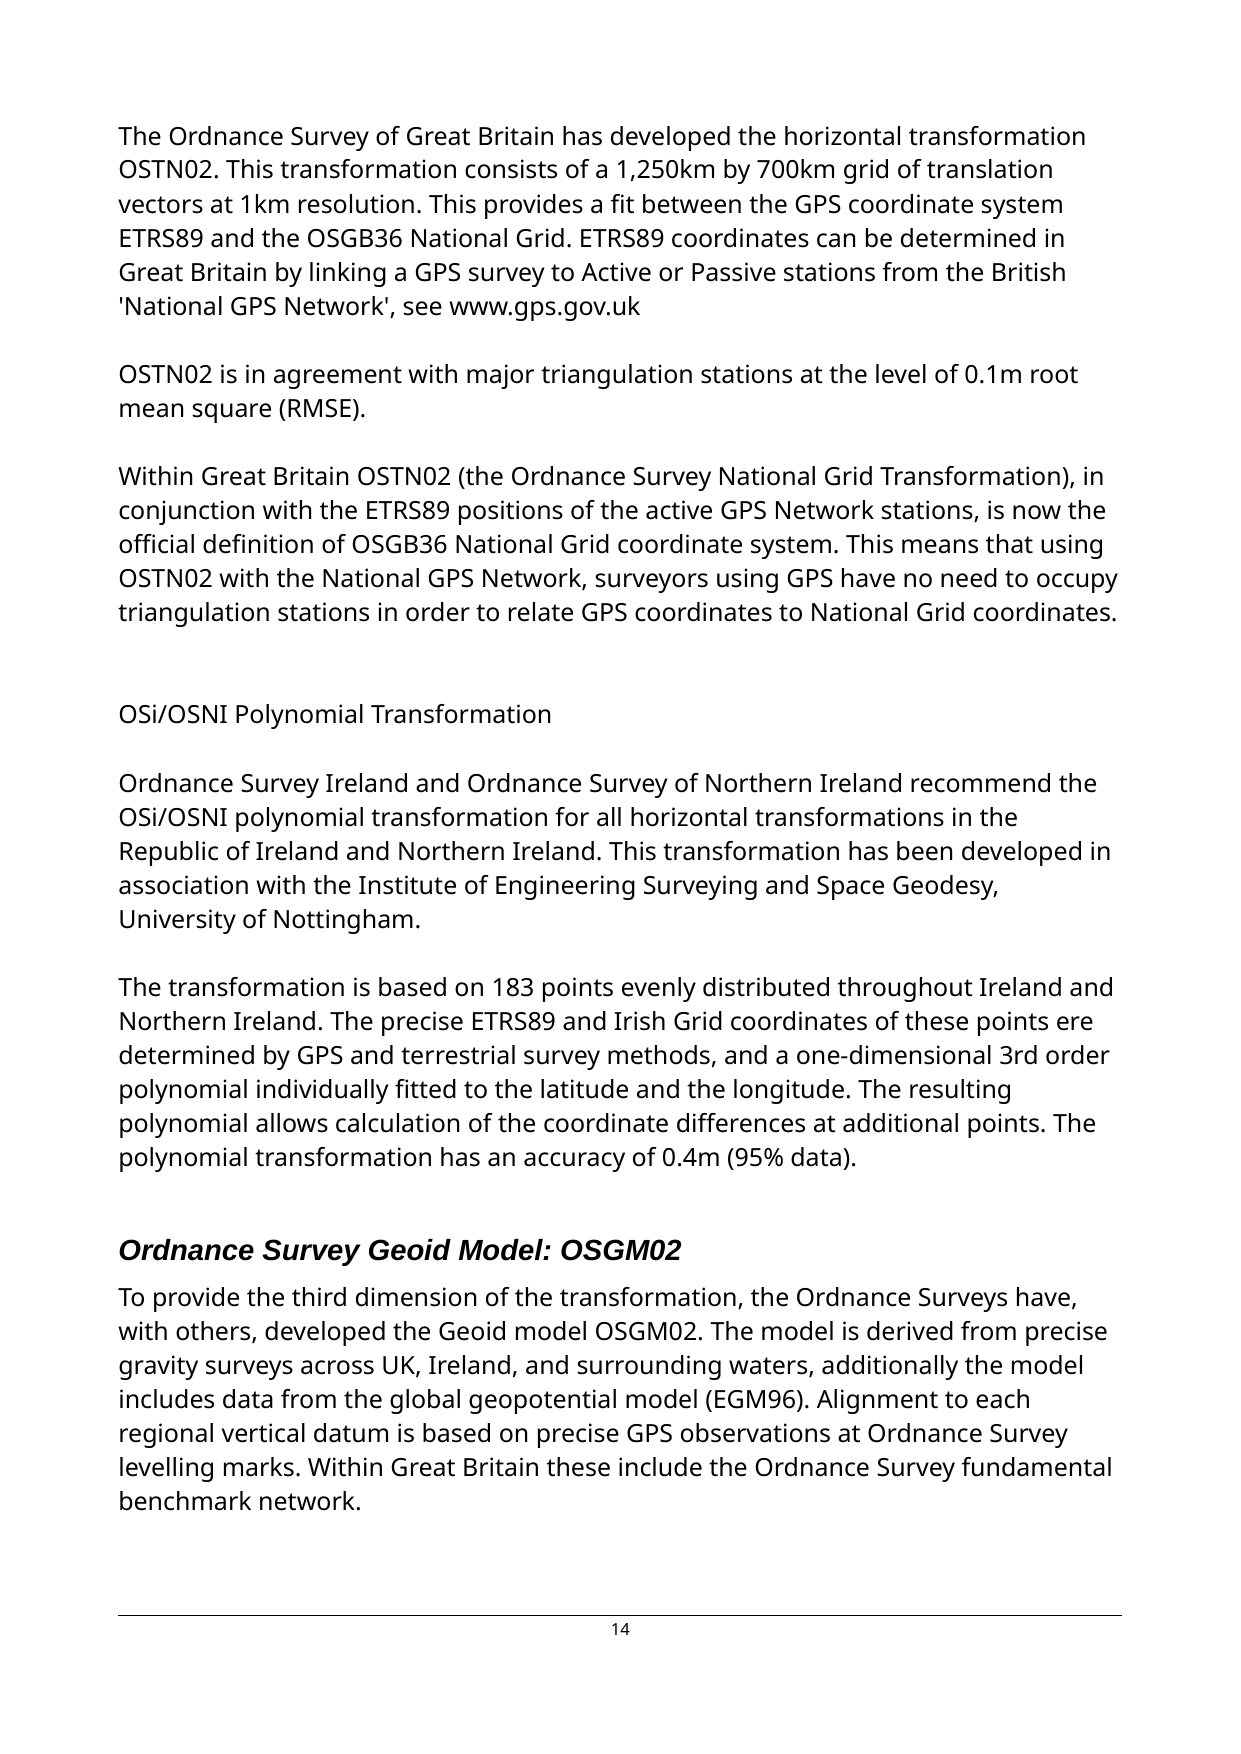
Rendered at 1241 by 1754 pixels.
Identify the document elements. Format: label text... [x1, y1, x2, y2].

text OSTN02 is in agreement with major triangulation stations at the level of 0.1m root mean square (RMSE). [118, 357, 1122, 425]
text Within Great Britain OSTN02 (the Ordnance Survey National Grid Transformation), in conjunction with the ETRS89 positions of the active GPS Network stations, is now the official definition of OSGB36 National Grid coordinate system. This means that using OSTN02 with the National GPS Network, surveyors using GPS have no need to occupy triangulation stations in order to relate GPS coordinates to National Grid coordinates. [118, 459, 1122, 629]
text The transformation is based on 183 points evenly distributed throughout Ireland and Northern Ireland. The precise ETRS89 and Irish Grid coordinates of these points ere determined by GPS and terrestrial survey methods, and a one-dimensional 3rd order polynomial individually fitted to the latitude and the longitude. The resulting polynomial allows calculation of the coordinate differences at additional points. The polynomial transformation has an accuracy of 0.4m (95% data). [118, 970, 1122, 1174]
text OSi/OSNI Polynomial Transformation [118, 697, 1122, 731]
text Ordnance Survey Ireland and Ordnance Survey of Northern Ireland recommend the OSi/OSNI polynomial transformation for all horizontal transformations in the Republic of Ireland and Northern Ireland. This transformation has been developed in association with the Institute of Engineering Surveying and Space Geodesy, University of Nottingham. [118, 765, 1122, 936]
text To provide the third dimension of the transformation, the Ordnance Surveys have, with others, developed the Geoid model OSGM02. The model is derived from precise gravity surveys across UK, Ireland, and surrounding waters, additionally the model includes data from the global geopotential model (EGM96). Alignment to each regional vertical datum is based on precise GPS observations at Ordnance Survey levelling marks. Within Great Britain these include the Ordnance Survey fundamental benchmark network. [118, 1279, 1122, 1518]
subtitle Ordnance Survey Geoid Model: OSGM02 [118, 1233, 1122, 1267]
text The Ordnance Survey of Great Britain has developed the horizontal transformation OSTN02. This transformation consists of a 1,250km by 700km grid of translation vectors at 1km resolution. This provides a fit between the GPS coordinate system ETRS89 and the OSGB36 National Grid. ETRS89 coordinates can be determined in Great Britain by linking a GPS survey to Active or Passive stations from the British 'National GPS Network', see www.gps.gov.uk [118, 118, 1122, 322]
